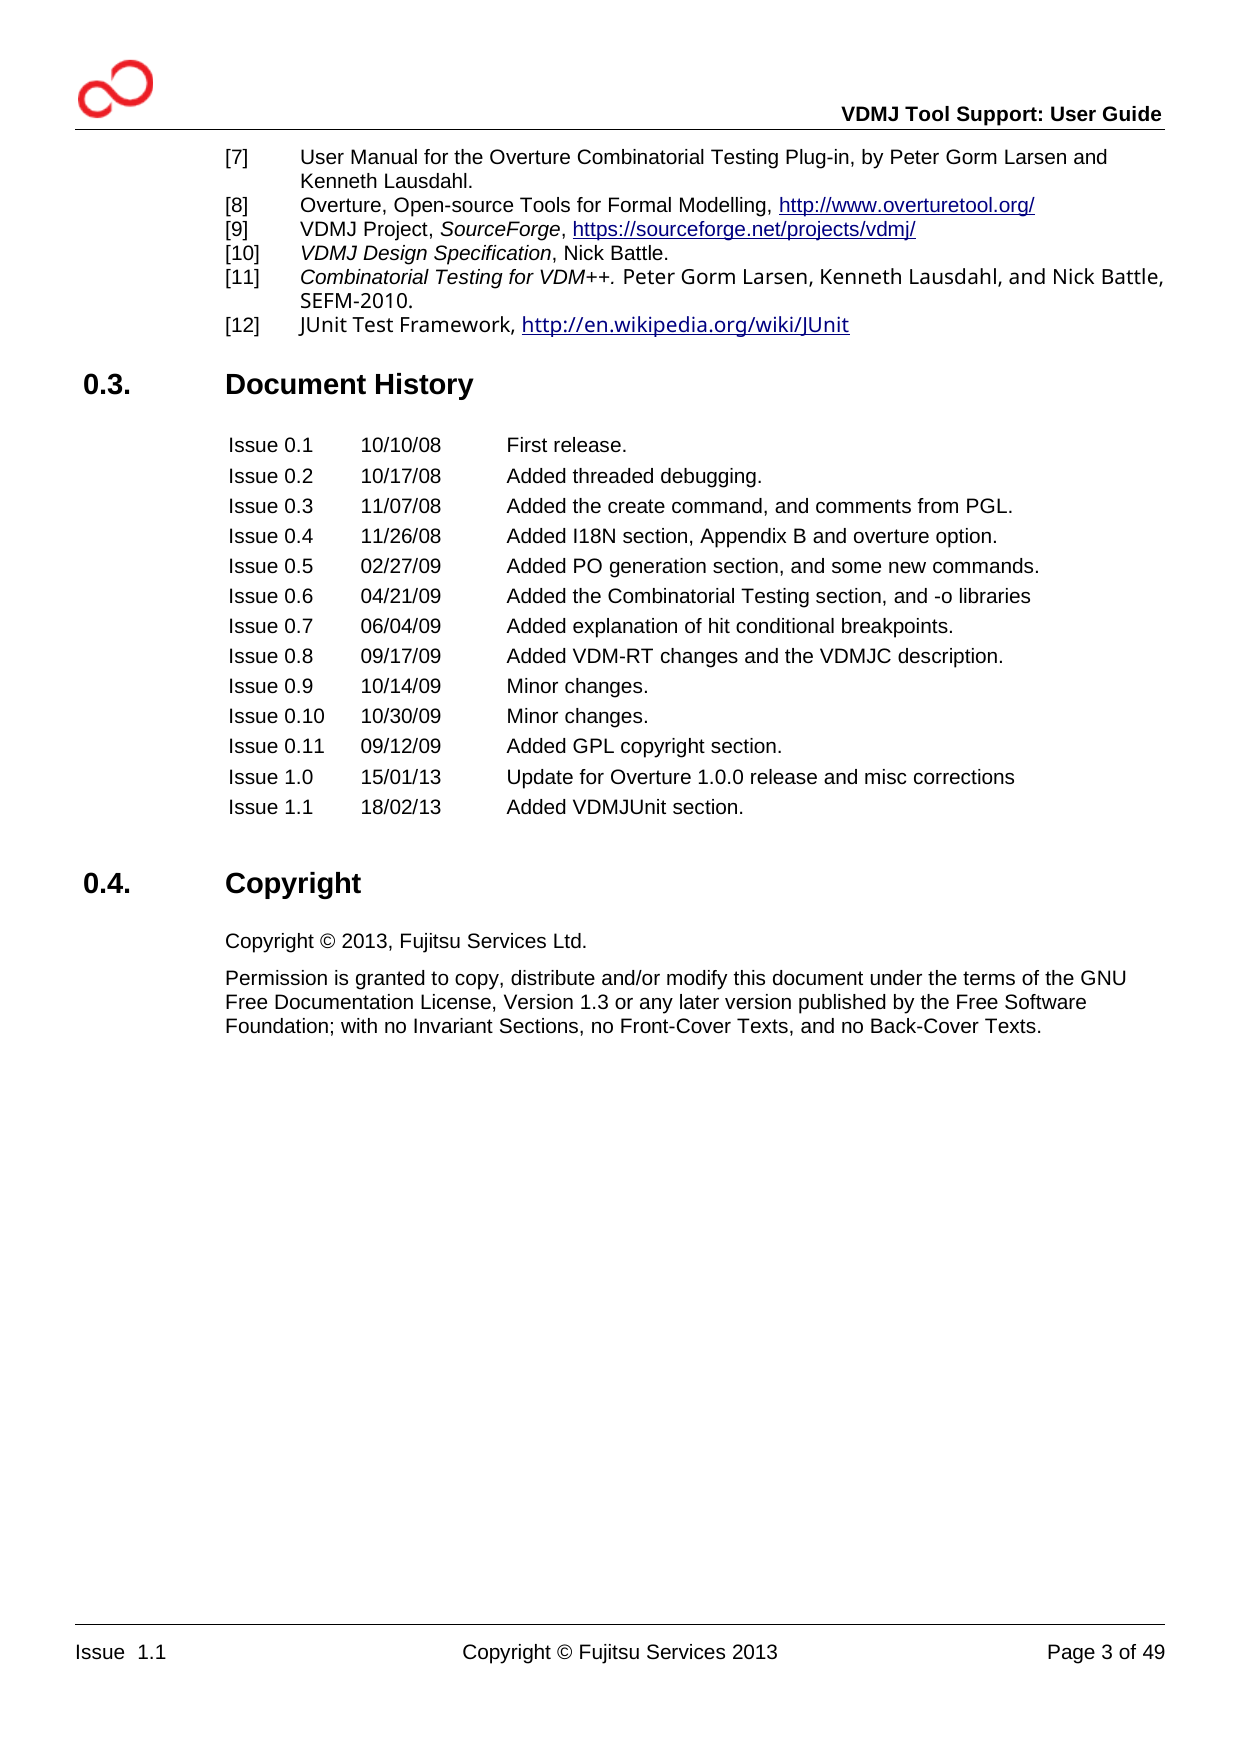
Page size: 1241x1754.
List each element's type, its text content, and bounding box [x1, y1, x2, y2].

table_cell Added threaded debugging. [504, 461, 1050, 491]
table_cell Issue 0.10 [225, 701, 357, 731]
table_cell 07/11/08 [358, 491, 503, 521]
table_cell Issue 1.1 [225, 792, 357, 822]
subtitle Document History [75, 367, 1165, 400]
table_cell 26/11/08 [358, 521, 503, 551]
table_cell Minor changes. [504, 671, 1050, 701]
table_cell Issue 1.0 [225, 762, 357, 792]
table_cell 18/02/13 [358, 792, 503, 822]
table_cell Added PO generation section, and some new commands. [504, 551, 1050, 581]
table_cell 15/01/13 [358, 762, 503, 792]
table_header First release. [504, 430, 1050, 461]
list Overture, Open-source Tools for Formal Modelling, http://www.overturetool.org/ [225, 193, 1165, 217]
table_cell 17/10/08 [358, 461, 503, 491]
table_cell Issue 0.4 [225, 521, 357, 551]
table_cell 17/09/09 [358, 641, 503, 671]
table_cell 27/02/09 [358, 551, 503, 581]
table_cell 30/10/09 [358, 701, 503, 731]
table_cell Added explanation of hit conditional breakpoints. [504, 611, 1050, 641]
table_cell Added the Combinatorial Testing section, and -o libraries [504, 581, 1050, 611]
table_cell 21/04/09 [358, 581, 503, 611]
table_cell Issue 0.9 [225, 671, 357, 701]
table_cell Added GPL copyright section. [504, 731, 1050, 762]
text Copyright © 2013, Fujitsu Services Ltd. [225, 930, 1165, 954]
table_cell Update for Overture 1.0.0 release and misc corrections [504, 762, 1050, 792]
table_cell Added VDMJUnit section. [504, 792, 1050, 822]
table_cell 14/10/09 [358, 671, 503, 701]
table_cell Minor changes. [504, 701, 1050, 731]
table_cell Issue 0.6 [225, 581, 357, 611]
table_cell Issue 0.8 [225, 641, 357, 671]
subtitle Copyright [75, 866, 1165, 900]
list Combinatorial Testing for VDM++. Peter Gorm Larsen, Kenneth Lausdahl, and Nick Battle, SEFM-2010. [225, 265, 1165, 313]
table_header Issue 0.1 [225, 430, 357, 461]
list JUnit Test Framework, http://en.wikipedia.org/wiki/JUnit [225, 313, 1165, 337]
table_cell Issue 0.11 [225, 731, 357, 762]
table_cell Issue 0.5 [225, 551, 357, 581]
table_cell Added I18N section, Appendix B and overture option. [504, 521, 1050, 551]
table_cell Issue 0.7 [225, 611, 357, 641]
table_cell Added the create command, and comments from PGL. [504, 491, 1050, 521]
table_cell Issue 0.2 [225, 461, 357, 491]
text Permission is granted to copy, distribute and/or modify this document under the terms of the GNU Free Documentation License, Version 1.3 or any later version published by the Free Software Foundation; with no Invariant Sections, no Front-Cover Texts, and no Back-Cover Texts. [225, 966, 1165, 1038]
table_cell Issue 0.3 [225, 491, 357, 521]
table_cell Added VDM-RT changes and the VDMJC description. [504, 641, 1050, 671]
picture [78, 52, 153, 128]
list VDMJ Design Specification, Nick Battle. [225, 241, 1165, 265]
table_header 10/10/08 [358, 430, 503, 461]
table_cell 09/12/09 [358, 731, 503, 762]
table_cell 04/06/09 [358, 611, 503, 641]
list VDMJ Project, SourceForge, https://sourceforge.net/projects/vdmj/ [225, 217, 1165, 241]
list User Manual for the Overture Combinatorial Testing Plug-in, by Peter Gorm Larsen and Kenneth Lausdahl. [225, 145, 1165, 193]
